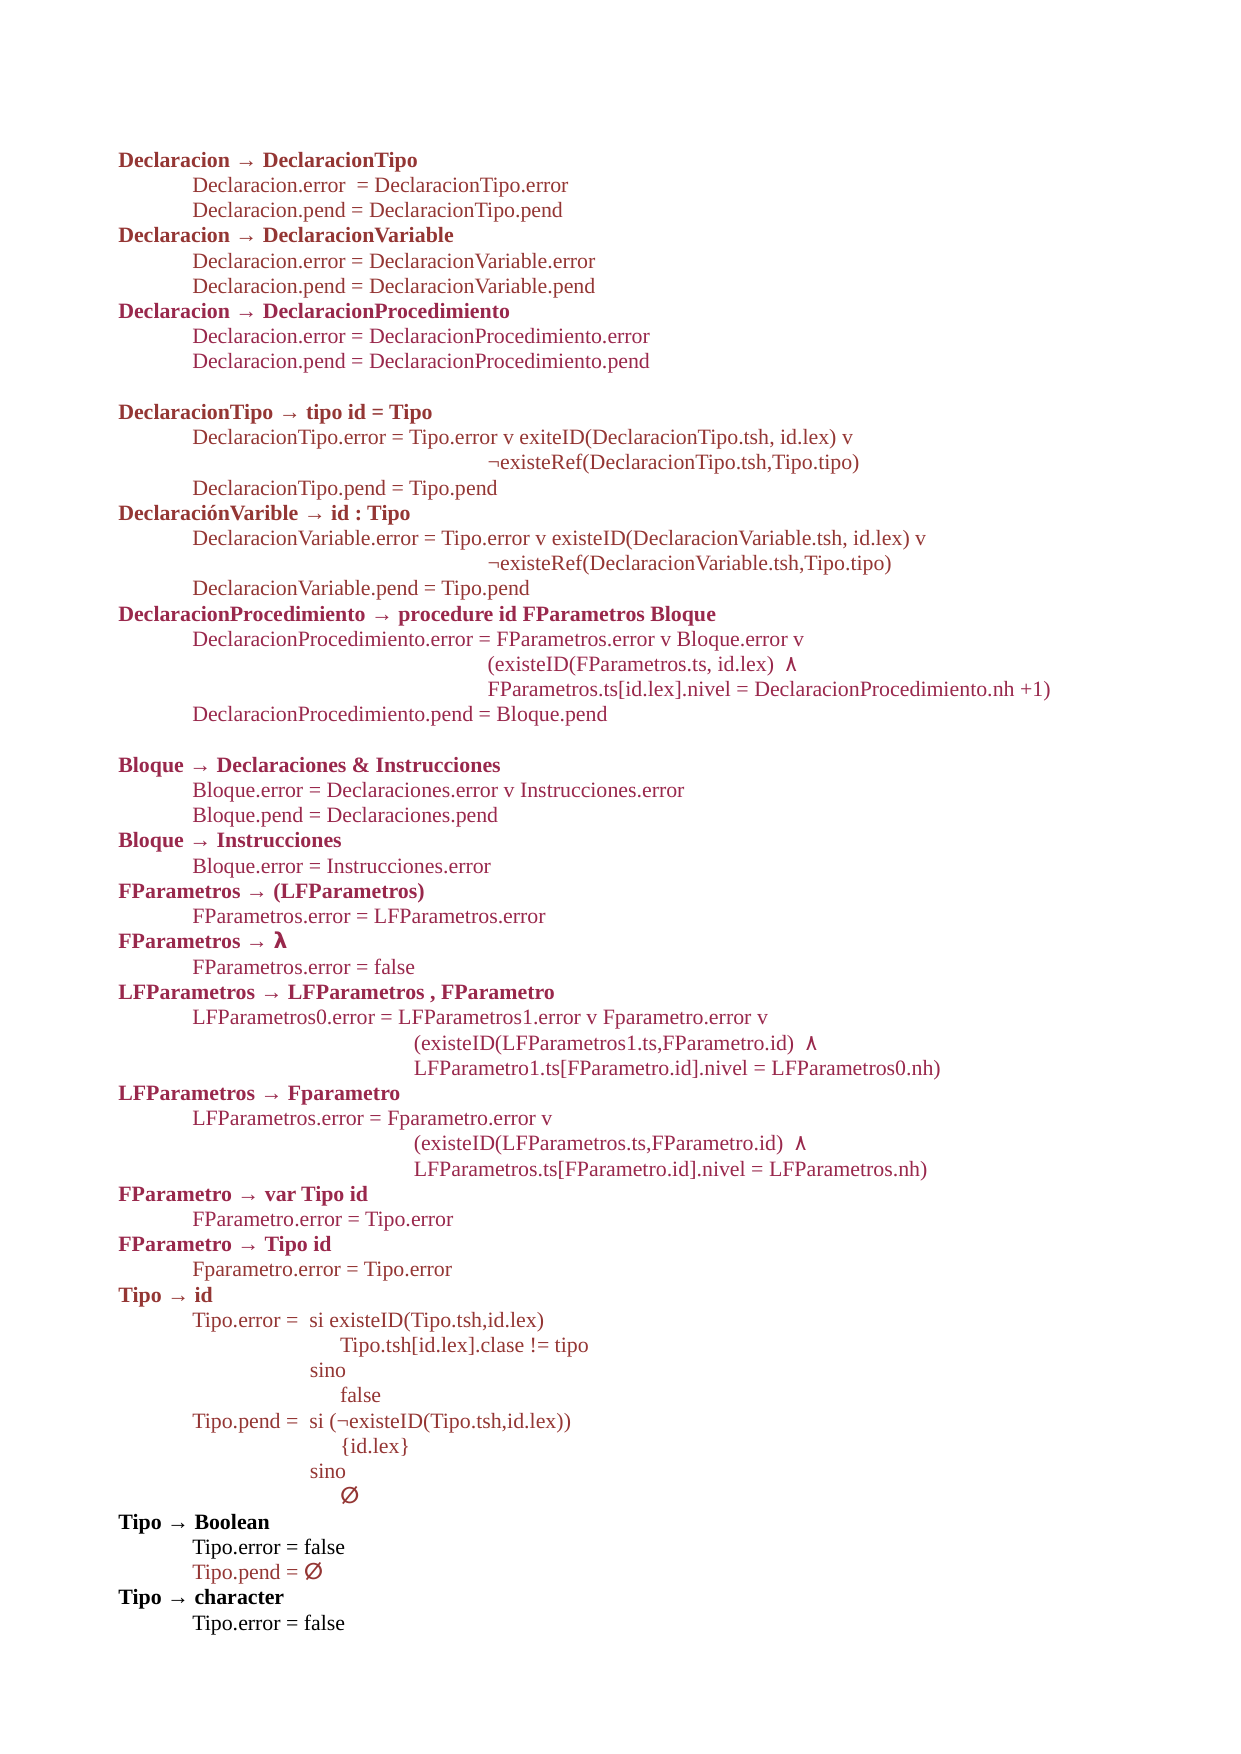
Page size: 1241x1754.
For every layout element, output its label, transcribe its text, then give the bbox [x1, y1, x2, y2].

text ¬existeRef(DeclaracionTipo.tsh,Tipo.tipo) [118, 449, 1122, 474]
text DeclaracionTipo → tipo id = Tipo [118, 399, 1122, 424]
text FParametros → (LFParametros) [118, 878, 1122, 903]
text Tipo.pend = ⵁ [118, 1559, 1122, 1584]
text {id.lex} [118, 1433, 1122, 1458]
text Bloque → Declaraciones & Instrucciones [118, 752, 1122, 777]
text sino [118, 1357, 1122, 1382]
text Tipo → character [118, 1584, 1122, 1609]
text Bloque.pend = Declaraciones.pend [118, 802, 1122, 827]
text DeclaracionTipo.error = Tipo.error v exiteID(DeclaracionTipo.tsh, id.lex) v [118, 424, 1122, 449]
text Tipo → Boolean [118, 1509, 1122, 1534]
text (existeID(FParametros.ts, id.lex) ٨ [118, 651, 1122, 676]
text Declaracion → DeclaracionProcedimiento [118, 298, 1122, 323]
text FParametro.error = Tipo.error [118, 1206, 1122, 1231]
text DeclaraciónVarible → id : Tipo [118, 500, 1122, 525]
text Tipo.error = si existeID(Tipo.tsh,id.lex) [118, 1307, 1122, 1332]
text Declaracion.error = DeclaracionTipo.error [118, 172, 1122, 197]
text Declaracion.pend = DeclaracionProcedimiento.pend [118, 348, 1122, 374]
text FParametros.error = false [118, 954, 1122, 979]
text LFParametros.error = Fparametro.error v (existeID(LFParametros.ts,FParametro.id) ٨ LFParametros.ts[FParametro.id].nivel = LFParametros.nh) [118, 1105, 1122, 1181]
text Bloque.error = Declaraciones.error v Instrucciones.error [118, 777, 1122, 802]
text DeclaracionVariable.error = Tipo.error v existeID(DeclaracionVariable.tsh, id.lex) v ¬existeRef(DeclaracionVariable.tsh,Tipo.tipo) [118, 525, 1122, 575]
text DeclaracionVariable.pend = Tipo.pend [118, 575, 1122, 601]
text DeclaracionProcedimiento.error = FParametros.error v Bloque.error v [118, 626, 1122, 651]
text Bloque.error = Instrucciones.error [118, 853, 1122, 878]
text sino [118, 1458, 1122, 1483]
text FParametro → var Tipo id [118, 1181, 1122, 1206]
text Declaracion.pend = DeclaracionTipo.pend [118, 197, 1122, 222]
text Declaracion → DeclaracionTipo [118, 147, 1122, 172]
text Tipo.pend = si (¬existeID(Tipo.tsh,id.lex)) [118, 1408, 1122, 1433]
text Tipo.error = false [118, 1609, 1122, 1635]
text Declaracion.error = DeclaracionProcedimiento.error [118, 323, 1122, 348]
text Fparametro.error = Tipo.error [118, 1256, 1122, 1282]
text Declaracion → DeclaracionVariable [118, 222, 1122, 248]
text DeclaracionProcedimiento → procedure id FParametros Bloque [118, 601, 1122, 626]
text FParametro → Tipo id [118, 1231, 1122, 1256]
text LFParametros0.error = LFParametros1.error v Fparametro.error v (existeID(LFParametros1.ts,FParametro.id) ٨ LFParametro1.ts[FParametro.id].nivel = LFParametros0.nh) [118, 1004, 1122, 1080]
text LFParametros → Fparametro [118, 1080, 1122, 1105]
text false [266, 1382, 1122, 1408]
text FParametros → λ [118, 928, 1122, 954]
text DeclaracionTipo.pend = Tipo.pend [118, 474, 1122, 500]
text Declaracion.pend = DeclaracionVariable.pend [118, 273, 1122, 298]
text Bloque → Instrucciones [118, 827, 1122, 853]
text Tipo → id [118, 1282, 1122, 1307]
text Tipo.tsh[id.lex].clase != tipo [118, 1332, 1122, 1357]
text ⵁ [340, 1483, 1122, 1509]
text Declaracion.error = DeclaracionVariable.error [118, 248, 1122, 273]
text FParametros.ts[id.lex].nivel = DeclaracionProcedimiento.nh +1) [118, 676, 1122, 701]
text LFParametros → LFParametros , FParametro [118, 979, 1122, 1004]
text FParametros.error = LFParametros.error [118, 903, 1122, 928]
text DeclaracionProcedimiento.pend = Bloque.pend [118, 701, 1122, 727]
text Tipo.error = false [118, 1534, 1122, 1559]
